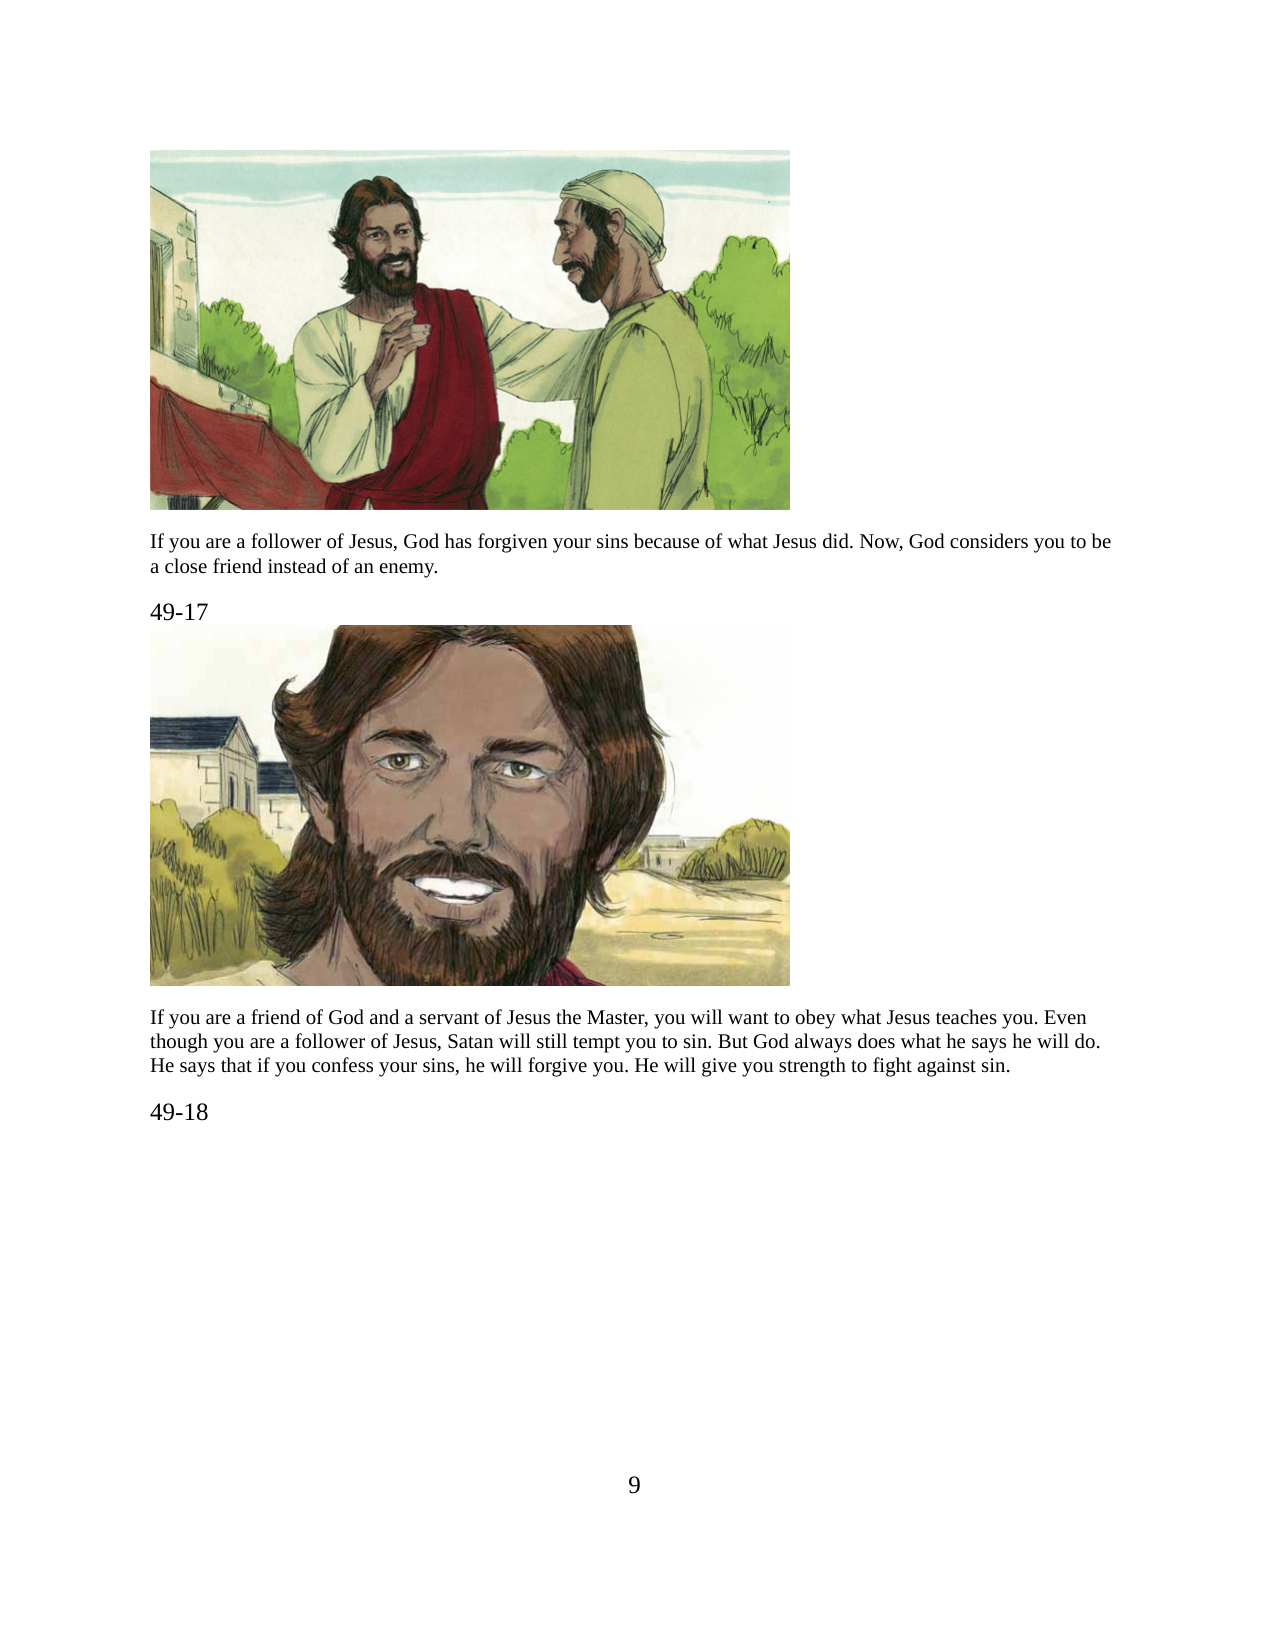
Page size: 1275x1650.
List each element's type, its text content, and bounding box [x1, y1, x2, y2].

text If you are a friend of God and a servant of Jesus the Master, you will want to obey what Jesus teaches you. Even though you are a follower of Jesus, Satan will still tempt you to sin. But God always does what he says he will do. He says that if you confess your sins, he will forgive you. He will give you strength to fight against sin. [150, 1005, 1125, 1077]
subtitle 49-17 [150, 597, 1125, 626]
picture [150, 150, 790, 510]
text If you are a follower of Jesus, God has forgiven your sins because of what Jesus did. Now, God considers you to be a close friend instead of an enemy. [150, 529, 1125, 578]
subtitle 49-18 [150, 1097, 1125, 1126]
picture [150, 625, 790, 986]
